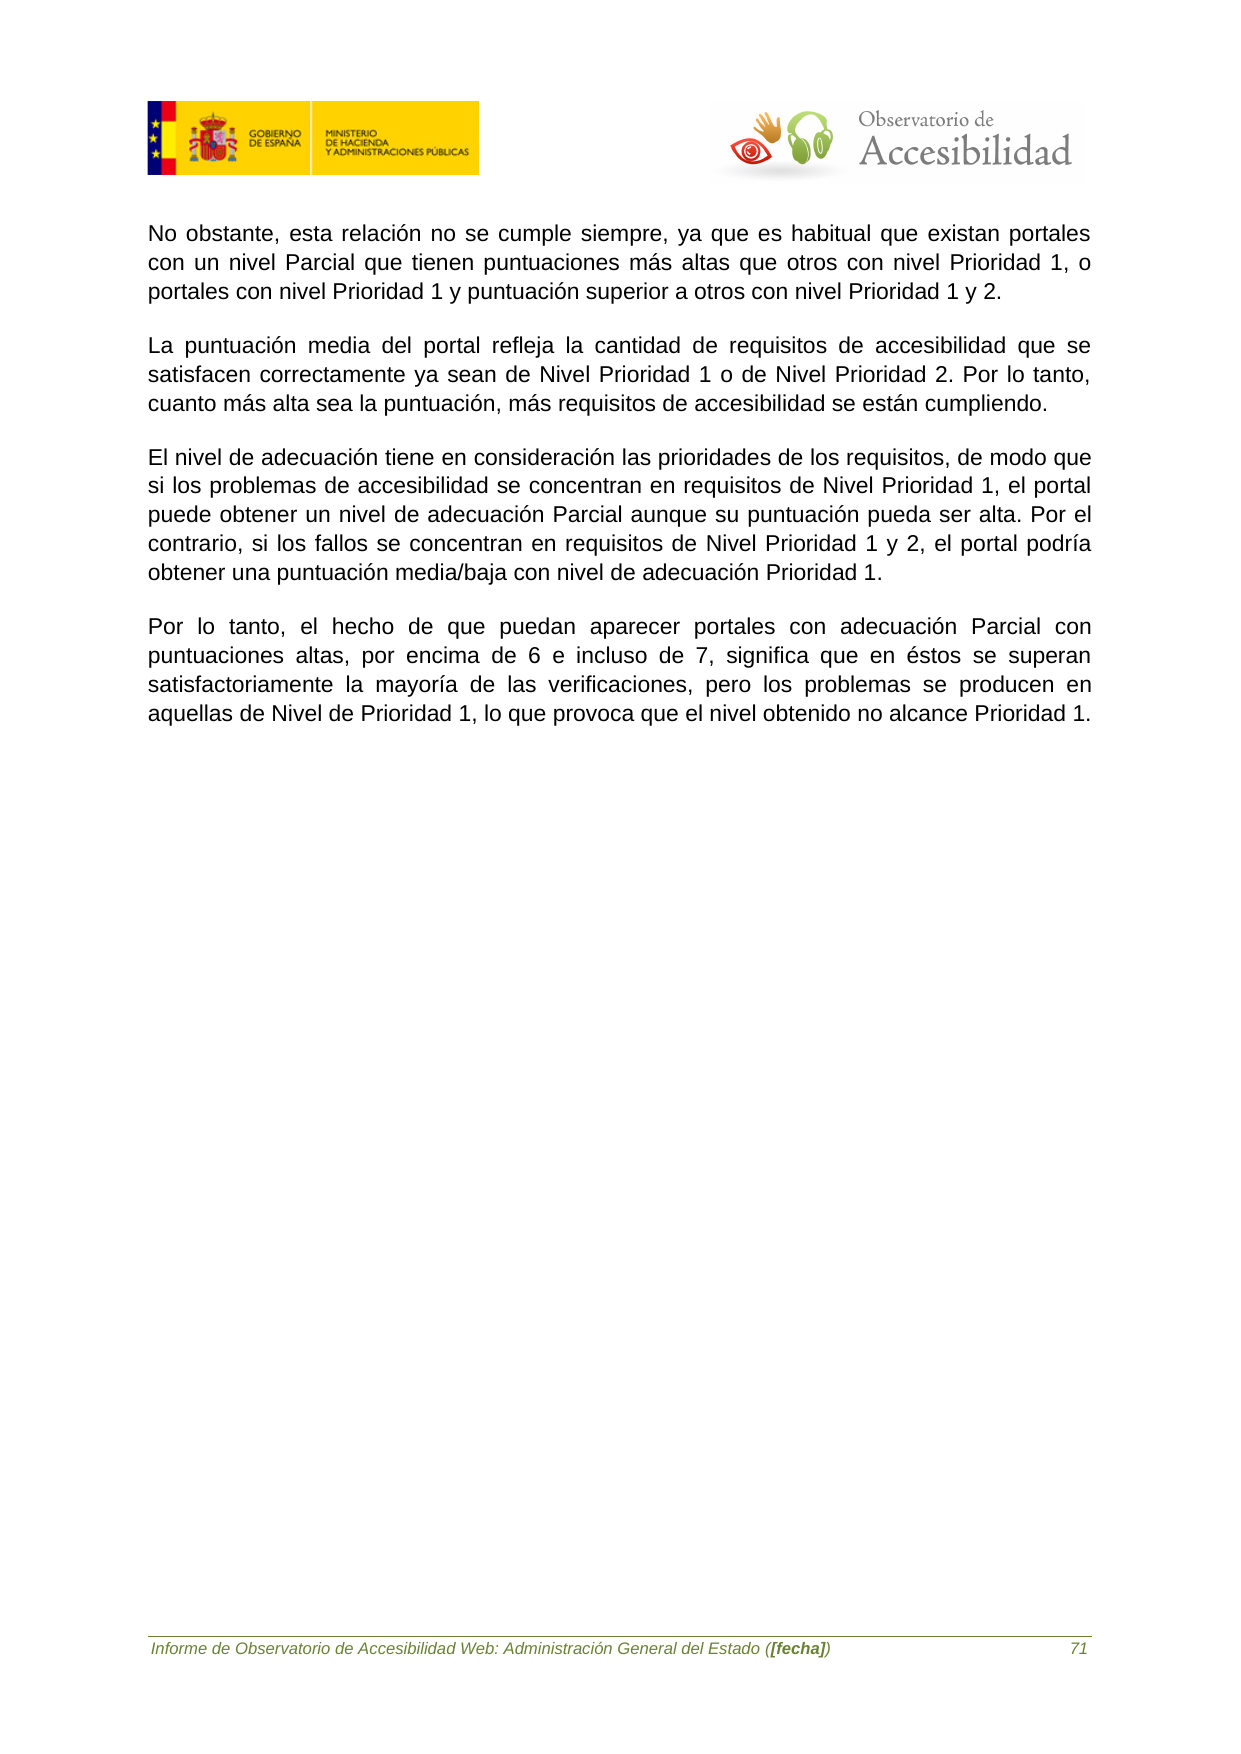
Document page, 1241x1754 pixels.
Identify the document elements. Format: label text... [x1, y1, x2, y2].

text La puntuación media del portal refleja la cantidad de requisitos de accesibilidad que se satisfacen correctamente ya sean de Nivel Prioridad 1 o de Nivel Prioridad 2. Por lo tanto, cuanto más alta sea la puntuación, más requisitos de accesibilidad se están cumpliendo. [148, 332, 1092, 416]
text Por lo tanto, el hecho de que puedan aparecer portales con adecuación Parcial con puntuaciones altas, por encima de 6 e incluso de 7, significa que en éstos se superan satisfactoriamente la mayoría de las verificaciones, pero los problemas se producen en aquellas de Nivel de Prioridad 1, lo que provoca que el nivel obtenido no alcance Prioridad 1. [148, 613, 1092, 726]
picture [710, 102, 1086, 185]
text No obstante, esta relación no se cumple siempre, ya que es habitual que existan portales con un nivel Parcial que tienen puntuaciones más altas que otros con nivel Prioridad 1, o portales con nivel Prioridad 1 y puntuación superior a otros con nivel Prioridad 1 y 2. [148, 220, 1092, 304]
picture [147, 101, 479, 175]
text El nivel de adecuación tiene en consideración las prioridades de los requisitos, de modo que si los problemas de accesibilidad se concentran en requisitos de Nivel Prioridad 1, el portal puede obtener un nivel de adecuación Parcial aunque su puntuación pueda ser alta. Por el contrario, si los fallos se concentran en requisitos de Nivel Prioridad 1 y 2, el portal podría obtener una puntuación media/baja con nivel de adecuación Prioridad 1. [148, 443, 1092, 586]
